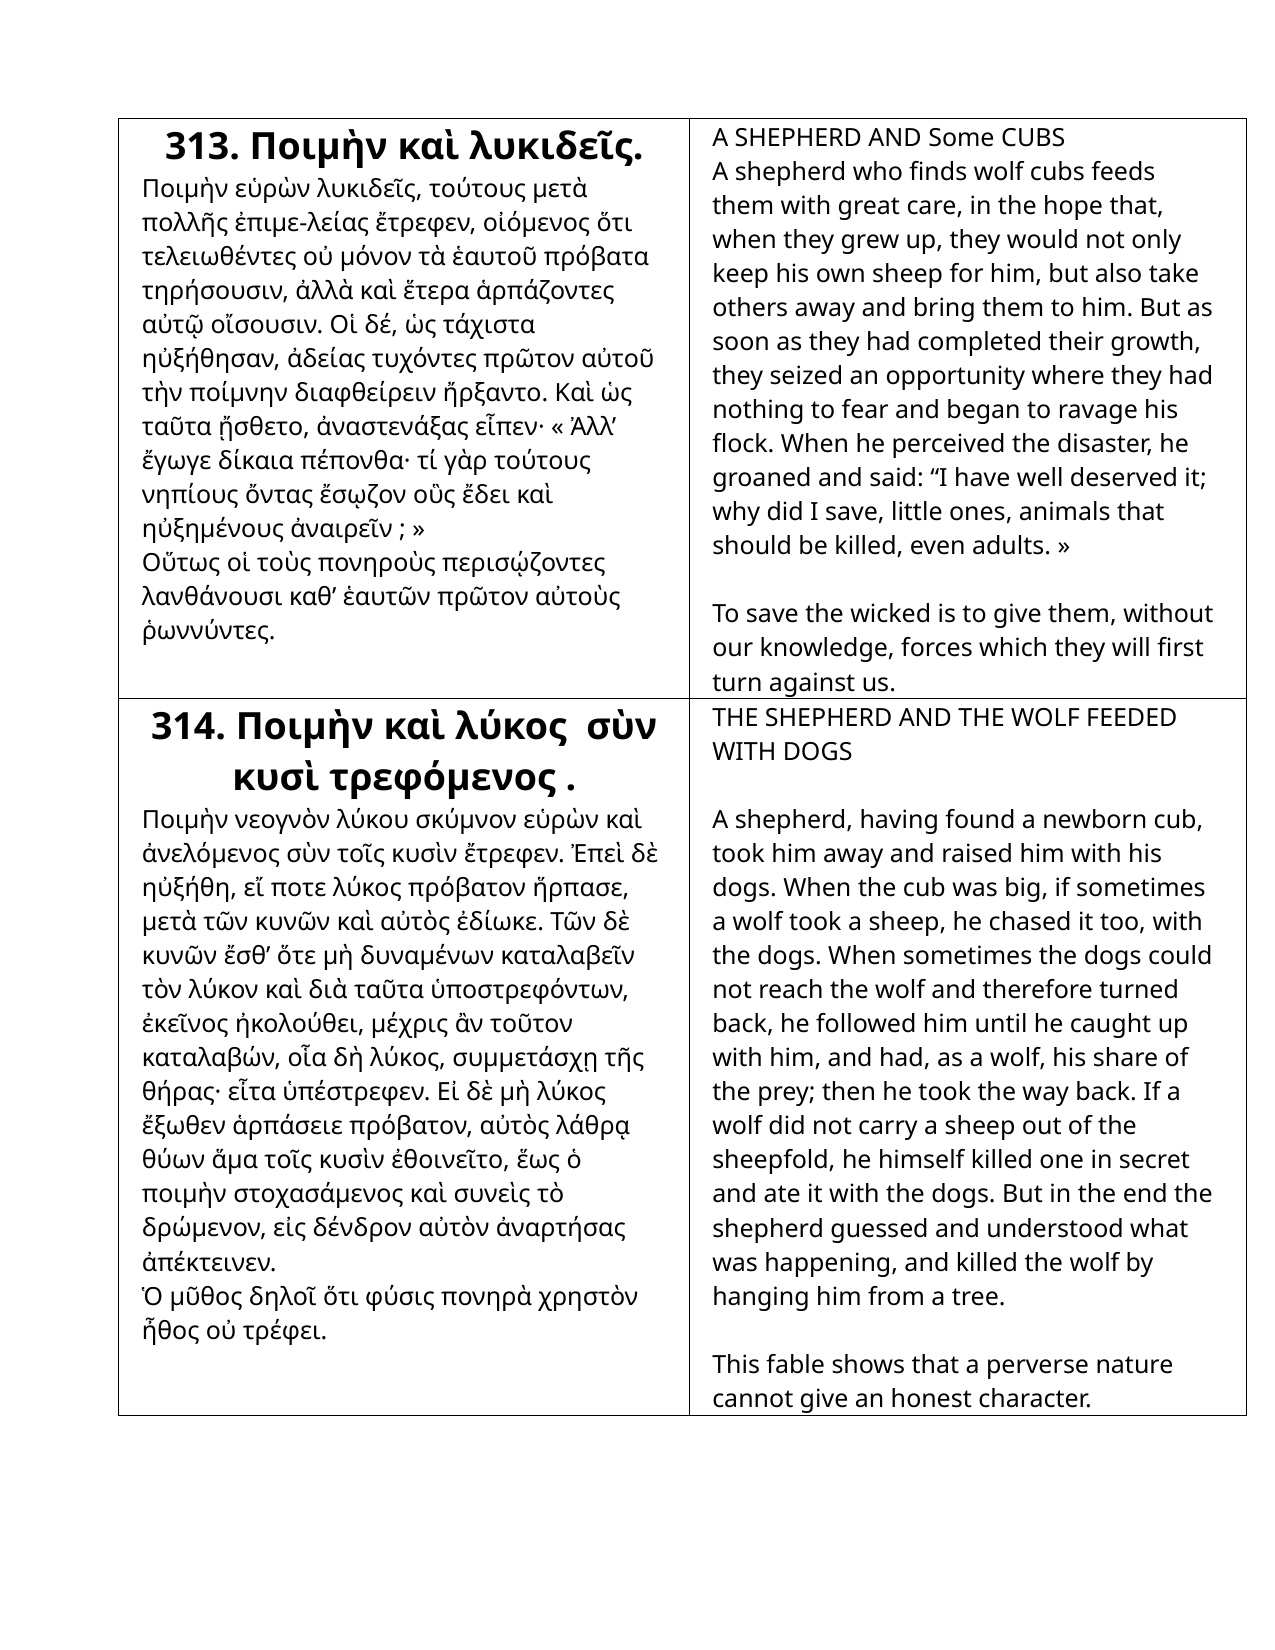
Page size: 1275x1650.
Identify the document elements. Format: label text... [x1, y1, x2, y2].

table_cell 314. Ποιμὴν καὶ λύκος σὺν κυσὶ τρεφόμενος . Ποιμὴν νεογνὸν λύκου σκύμνον εὑρὼν καὶ ἀνελόμενος σὺν τοῖς κυσὶν ἔτρεφεν. Ἐπεὶ δὲ ηὐξήθη, εἴ ποτε λύκος πρόβατον ἥρπασε, μετὰ τῶν κυνῶν καὶ αὐτὸς ἐδίωκε. Τῶν δὲ κυνῶν ἔσθ’ ὅτε μὴ δυναμένων καταλαβεῖν τὸν λύκον καὶ διὰ ταῦτα ὑποστρεφόντων, ἐκεῖνος ἠκολούθει, μέχρις ἂν τοῦτον καταλαβών, οἷα δὴ λύκος, συμμετάσχῃ τῆς θήρας· εἶτα ὑπέστρεφεν. Εἰ δὲ μὴ λύκος ἔξωθεν ἁρπάσειε πρόβατον, αὐτὸς λάθρᾳ θύων ἅμα τοῖς κυσὶν ἐθοινεῖτο, ἕως ὁ ποιμὴν στοχασάμενος καὶ συνεὶς τὸ δρώμενον, εἰς δένδρον αὐτὸν ἀναρτήσας ἀπέκτεινεν. Ὁ μῦθος δηλοῖ ὅτι φύσις πονηρὰ χρηστὸν ἦθος οὐ τρέφει. [119, 699, 689, 1414]
table_cell A SHEPHERD AND Some CUBS A shepherd who finds wolf cubs feeds them with great care, in the hope that, when they grew up, they would not only keep his own sheep for him, but also take others away and bring them to him. But as soon as they had completed their growth, they seized an opportunity where they had nothing to fear and began to ravage his flock. When he perceived the disaster, he groaned and said: “I have well deserved it; why did I save, little ones, animals that should be killed, even adults. » To save the wicked is to give them, without our knowledge, forces which they will first turn against us. [690, 119, 1246, 698]
table_cell THE SHEPHERD AND THE WOLF FEEDED WITH DOGS A shepherd, having found a newborn cub, took him away and raised him with his dogs. When the cub was big, if sometimes a wolf took a sheep, he chased it too, with the dogs. When sometimes the dogs could not reach the wolf and therefore turned back, he followed him until he caught up with him, and had, as a wolf, his share of the prey; then he took the way back. If a wolf did not carry a sheep out of the sheepfold, he himself killed one in secret and ate it with the dogs. But in the end the shepherd guessed and understood what was happening, and killed the wolf by hanging him from a tree. This fable shows that a perverse nature cannot give an honest character. [690, 699, 1246, 1414]
table_cell 313. Ποιμὴν καὶ λυκιδεῖς. Ποιμὴν εὑρὼν λυκιδεῖς, τούτους μετὰ πολλῆς ἐπιμε-λείας ἔτρεφεν, οἰόμενος ὅτι τελειωθέντες οὐ μόνον τὰ ἑαυτοῦ πρόβατα τηρήσουσιν, ἀλλὰ καὶ ἕτερα ἁρπάζοντες αὐτῷ οἴσουσιν. Οἱ δέ, ὡς τάχιστα ηὐξήθησαν, ἀδείας τυχόντες πρῶτον αὐτοῦ τὴν ποίμνην διαφθείρειν ἤρξαντο. Καὶ ὡς ταῦτα ᾔσθετο, ἀναστενάξας εἶπεν· « Ἀλλ’ ἔγωγε δίκαια πέπονθα· τί γὰρ τούτους νηπίους ὄντας ἔσῳζον οὓς ἔδει καὶ ηὐξημένους ἀναιρεῖν ; » Οὕτως οἱ τοὺς πονηροὺς περισῴζοντες λανθάνουσι καθ’ ἑαυτῶν πρῶτον αὐτοὺς ῥωννύντες. [119, 119, 689, 698]
